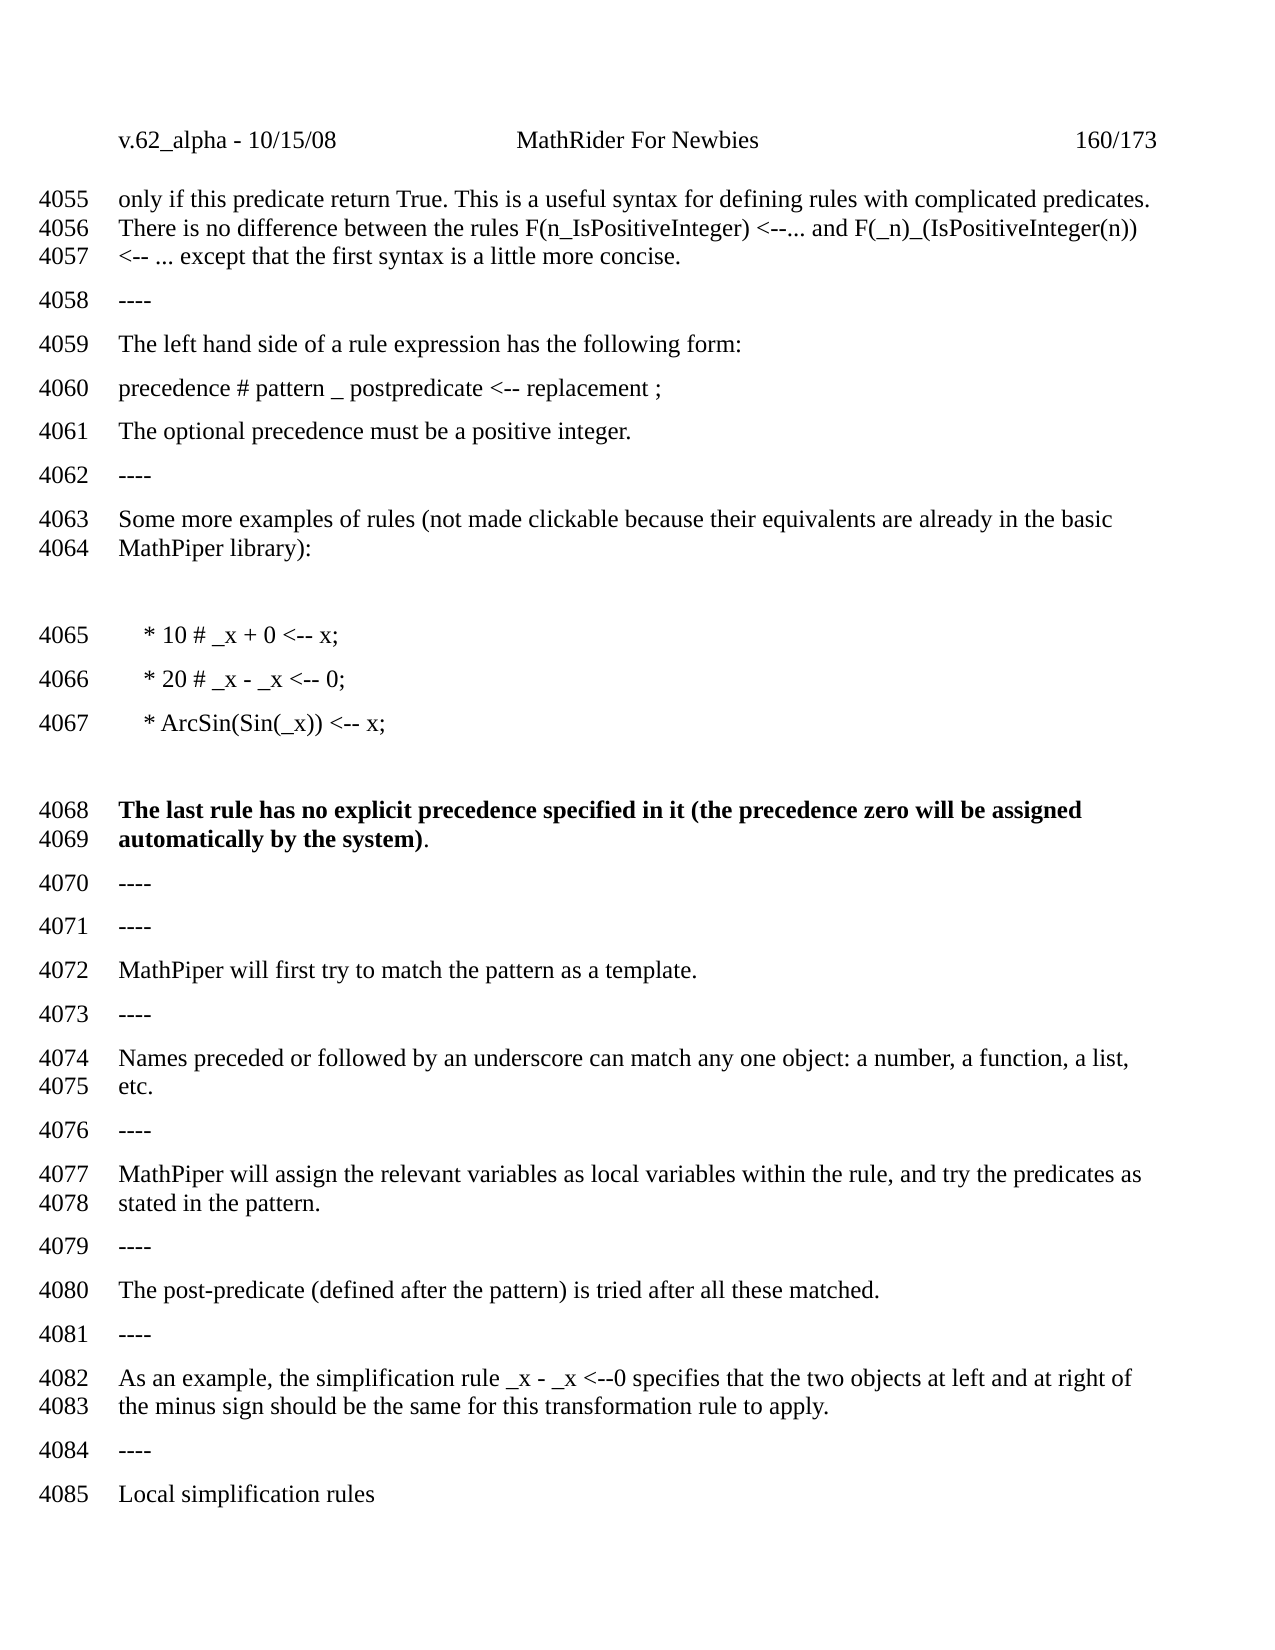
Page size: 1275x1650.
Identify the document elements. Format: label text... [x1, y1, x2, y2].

text only if this predicate return True. This is a useful syntax for defining rules with complicated predicates. There is no difference between the rules F(n_IsPositiveInteger) <--... and F(_n)_(IsPositiveInteger(n)) <-- ... except that the first syntax is a little more concise. [118, 184, 1157, 270]
text ---- [118, 1435, 1157, 1464]
text MathPiper will assign the relevant variables as local variables within the rule, and try the predicates as stated in the pattern. [118, 1159, 1157, 1216]
text ---- [118, 1231, 1157, 1260]
text * ArcSin(Sin(_x)) <-- x; [118, 708, 1157, 736]
text The last rule has no explicit precedence specified in it (the precedence zero will be assigned automatically by the system). [118, 795, 1157, 853]
text * 20 # _x - _x <-- 0; [118, 664, 1157, 693]
text The post-predicate (defined after the pattern) is tried after all these matched. [118, 1275, 1157, 1304]
text * 10 # _x + 0 <-- x; [118, 620, 1157, 649]
text ---- [118, 911, 1157, 940]
text ---- [118, 460, 1157, 489]
text MathPiper will first try to match the pattern as a template. [118, 955, 1157, 984]
text Names preceded or followed by an underscore can match any one object: a number, a function, a list, etc. [118, 1043, 1157, 1100]
text precedence # pattern _ postpredicate <-- replacement ; [118, 373, 1157, 401]
text The left hand side of a rule expression has the following form: [118, 329, 1157, 358]
text As an example, the simplification rule _x - _x <--0 specifies that the two objects at left and at right of the minus sign should be the same for this transformation rule to apply. [118, 1363, 1157, 1420]
text The optional precedence must be a positive integer. [118, 416, 1157, 445]
text ---- [118, 868, 1157, 896]
text ---- [118, 285, 1157, 314]
text ---- [118, 1115, 1157, 1144]
text ---- [118, 999, 1157, 1028]
text Some more examples of rules (not made clickable because their equivalents are already in the basic MathPiper library): [118, 504, 1157, 561]
text Local simplification rules [118, 1479, 1157, 1508]
text ---- [118, 1319, 1157, 1348]
